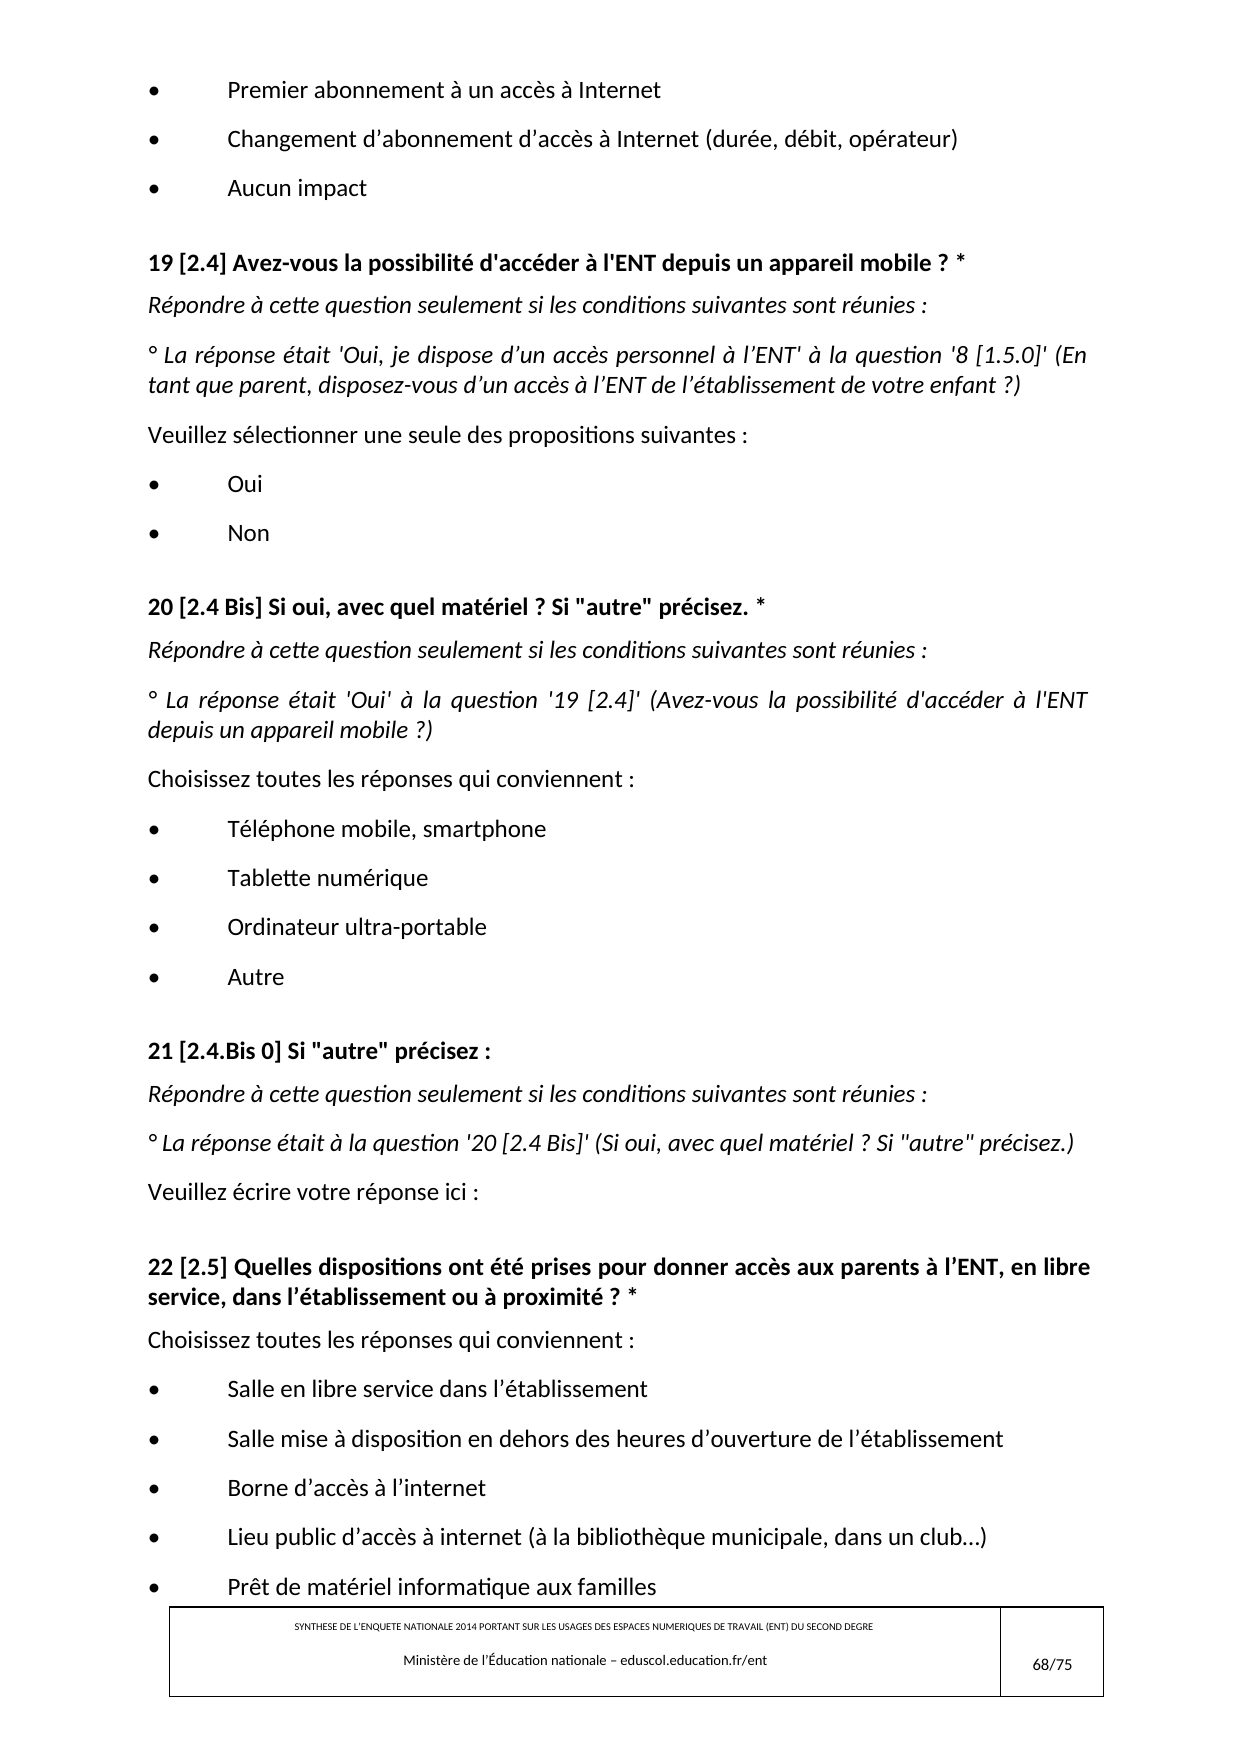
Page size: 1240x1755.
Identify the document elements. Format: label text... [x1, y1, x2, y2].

text Veuillez écrire votre réponse ici : [148, 1177, 1092, 1207]
text • Oui [148, 468, 1092, 498]
text • Aucun impact [148, 172, 1092, 203]
text • Borne d’accès à l’internet [148, 1472, 1092, 1503]
text ° La réponse était à la question '20 [2.4 Bis]' (Si oui, avec quel matériel ? Si "autre" précisez.) [148, 1127, 1092, 1158]
text 19 [2.4] Avez-vous la possibilité d'accéder à l'ENT depuis un appareil mobile ? * [148, 247, 1092, 277]
text • Prêt de matériel informatique aux familles [148, 1571, 1092, 1601]
text ° La réponse était 'Oui, je dispose d’un accès personnel à l’ENT' à la question '8 [1.5.0]' (En tant que parent, disposez-vous d’un accès à l’ENT de l’établissement de votre enfant ?) [148, 339, 1092, 400]
text ° La réponse était 'Oui' à la question '19 [2.4]' (Avez-vous la possibilité d'accéder à l'ENT depuis un appareil mobile ?) [148, 684, 1092, 745]
text • Salle en libre service dans l’établissement [148, 1374, 1092, 1404]
text Répondre à cette question seulement si les conditions suivantes sont réunies : [148, 1078, 1092, 1108]
text 22 [2.5] Quelles dispositions ont été prises pour donner accès aux parents à l’ENT, en libre service, dans l’établissement ou à proximité ? * [148, 1251, 1092, 1312]
text • Non [148, 517, 1092, 548]
text • Tablette numérique [148, 862, 1092, 893]
text • Téléphone mobile, smartphone [148, 813, 1092, 843]
text Répondre à cette question seulement si les conditions suivantes sont réunies : [148, 290, 1092, 320]
text • Lieu public d’accès à internet (à la bibliothèque municipale, dans un club…) [148, 1521, 1092, 1552]
text • Changement d’abonnement d’accès à Internet (durée, débit, opérateur) [148, 123, 1092, 154]
text • Autre [148, 961, 1092, 991]
text Répondre à cette question seulement si les conditions suivantes sont réunies : [148, 634, 1092, 665]
text • Salle mise à disposition en dehors des heures d’ouverture de l’établissement [148, 1423, 1092, 1453]
text Choisissez toutes les réponses qui conviennent : [148, 1324, 1092, 1355]
text 20 [2.4 Bis] Si oui, avec quel matériel ? Si "autre" précisez. * [148, 592, 1092, 622]
text 21 [2.4.Bis 0] Si "autre" précisez : [148, 1035, 1092, 1066]
text • Ordinateur ultra-portable [148, 911, 1092, 942]
text Choisissez toutes les réponses qui conviennent : [148, 764, 1092, 794]
text • Premier abonnement à un accès à Internet [148, 74, 1092, 104]
text Veuillez sélectionner une seule des propositions suivantes : [148, 419, 1092, 449]
